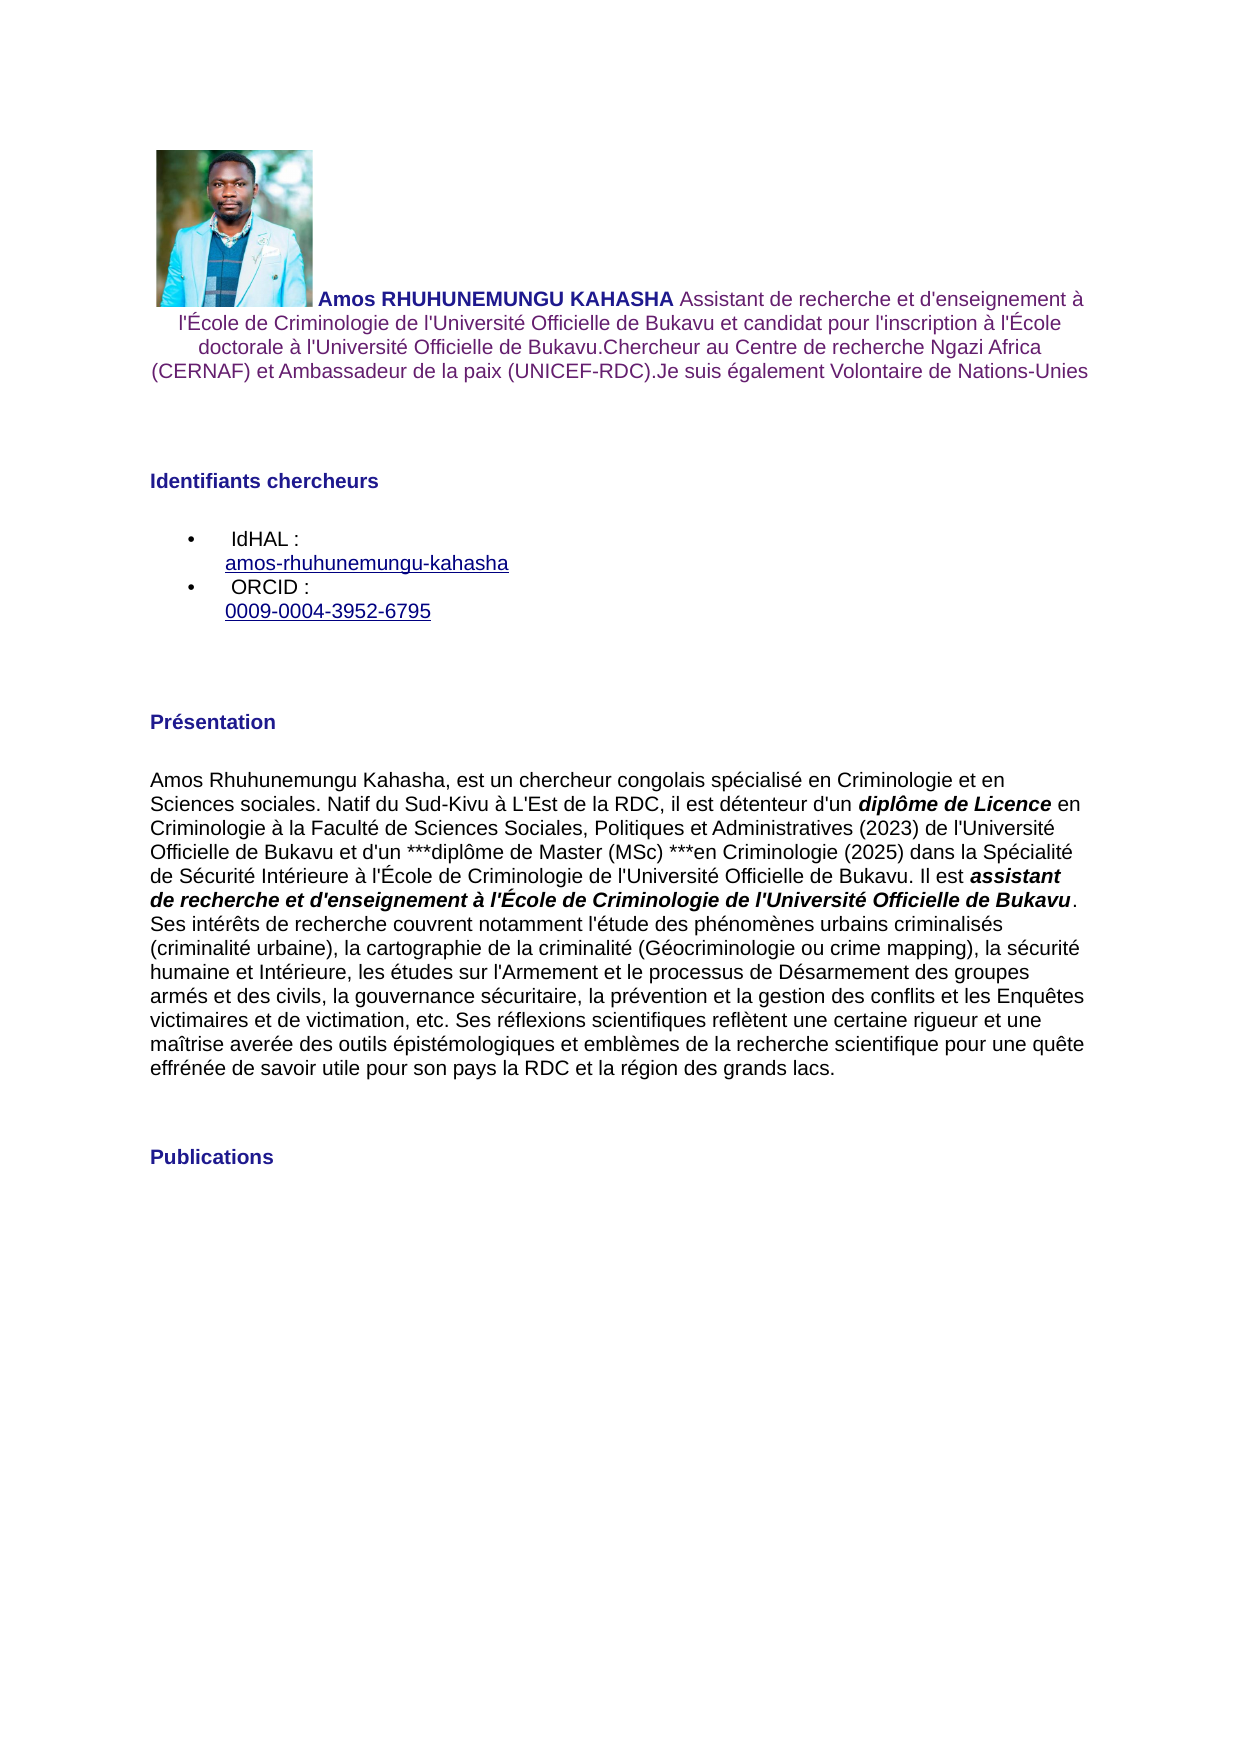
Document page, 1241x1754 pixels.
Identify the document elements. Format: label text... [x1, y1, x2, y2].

subtitle Publications [150, 1145, 1090, 1169]
list amos-rhuhunemungu-kahasha [187, 551, 1090, 575]
list IdHAL : [187, 527, 1090, 551]
subtitle Présentation [150, 709, 1090, 733]
list 0009-0004-3952-6795 [187, 599, 1090, 623]
subtitle Amos RHUHUNEMUNGU KAHASHA Assistant de recherche et d'enseignement à l'École de Criminologie de l'Université Officielle de Bukavu et candidat pour l'inscription à l'École doctorale à l'Université Officielle de Bukavu.Chercheur au Centre de recherche Ngazi Africa (CERNAF) et Ambassadeur de la paix (UNICEF-RDC).Je suis également Volontaire de Nations-Unies [150, 150, 1090, 382]
picture [156, 150, 313, 307]
subtitle Identifiants chercheurs [150, 469, 1090, 493]
text Amos Rhuhunemungu Kahasha, est un chercheur congolais spécialisé en Criminologie et en Sciences sociales. Natif du Sud-Kivu à L'Est de la RDC, il est détenteur d'un diplôme de Licence en Criminologie à la Faculté de Sciences Sociales, Politiques et Administratives (2023) de l'Université Officielle de Bukavu et d'un ***diplôme de Master (MSc) ***en Criminologie (2025) dans la Spécialité de Sécurité Intérieure à l'École de Criminologie de l'Université Officielle de Bukavu. Il est assistant de recherche et d'enseignement à l'École de Criminologie de l'Université Officielle de Bukavu. Ses intérêts de recherche couvrent notamment l'étude des phénomènes urbains criminalisés (criminalité urbaine), la cartographie de la criminalité (Géocriminologie ou crime mapping), la sécurité humaine et Intérieure, les études sur l'Armement et le processus de Désarmement des groupes armés et des civils, la gouvernance sécuritaire, la prévention et la gestion des conflits et les Enquêtes victimaires et de victimation, etc. Ses réflexions scientifiques reflètent une certaine rigueur et une maîtrise averée des outils épistémologiques et emblèmes de la recherche scientifique pour une quête effrénée de savoir utile pour son pays la RDC et la région des grands lacs. [150, 768, 1090, 1079]
list ORCID : [187, 575, 1090, 599]
